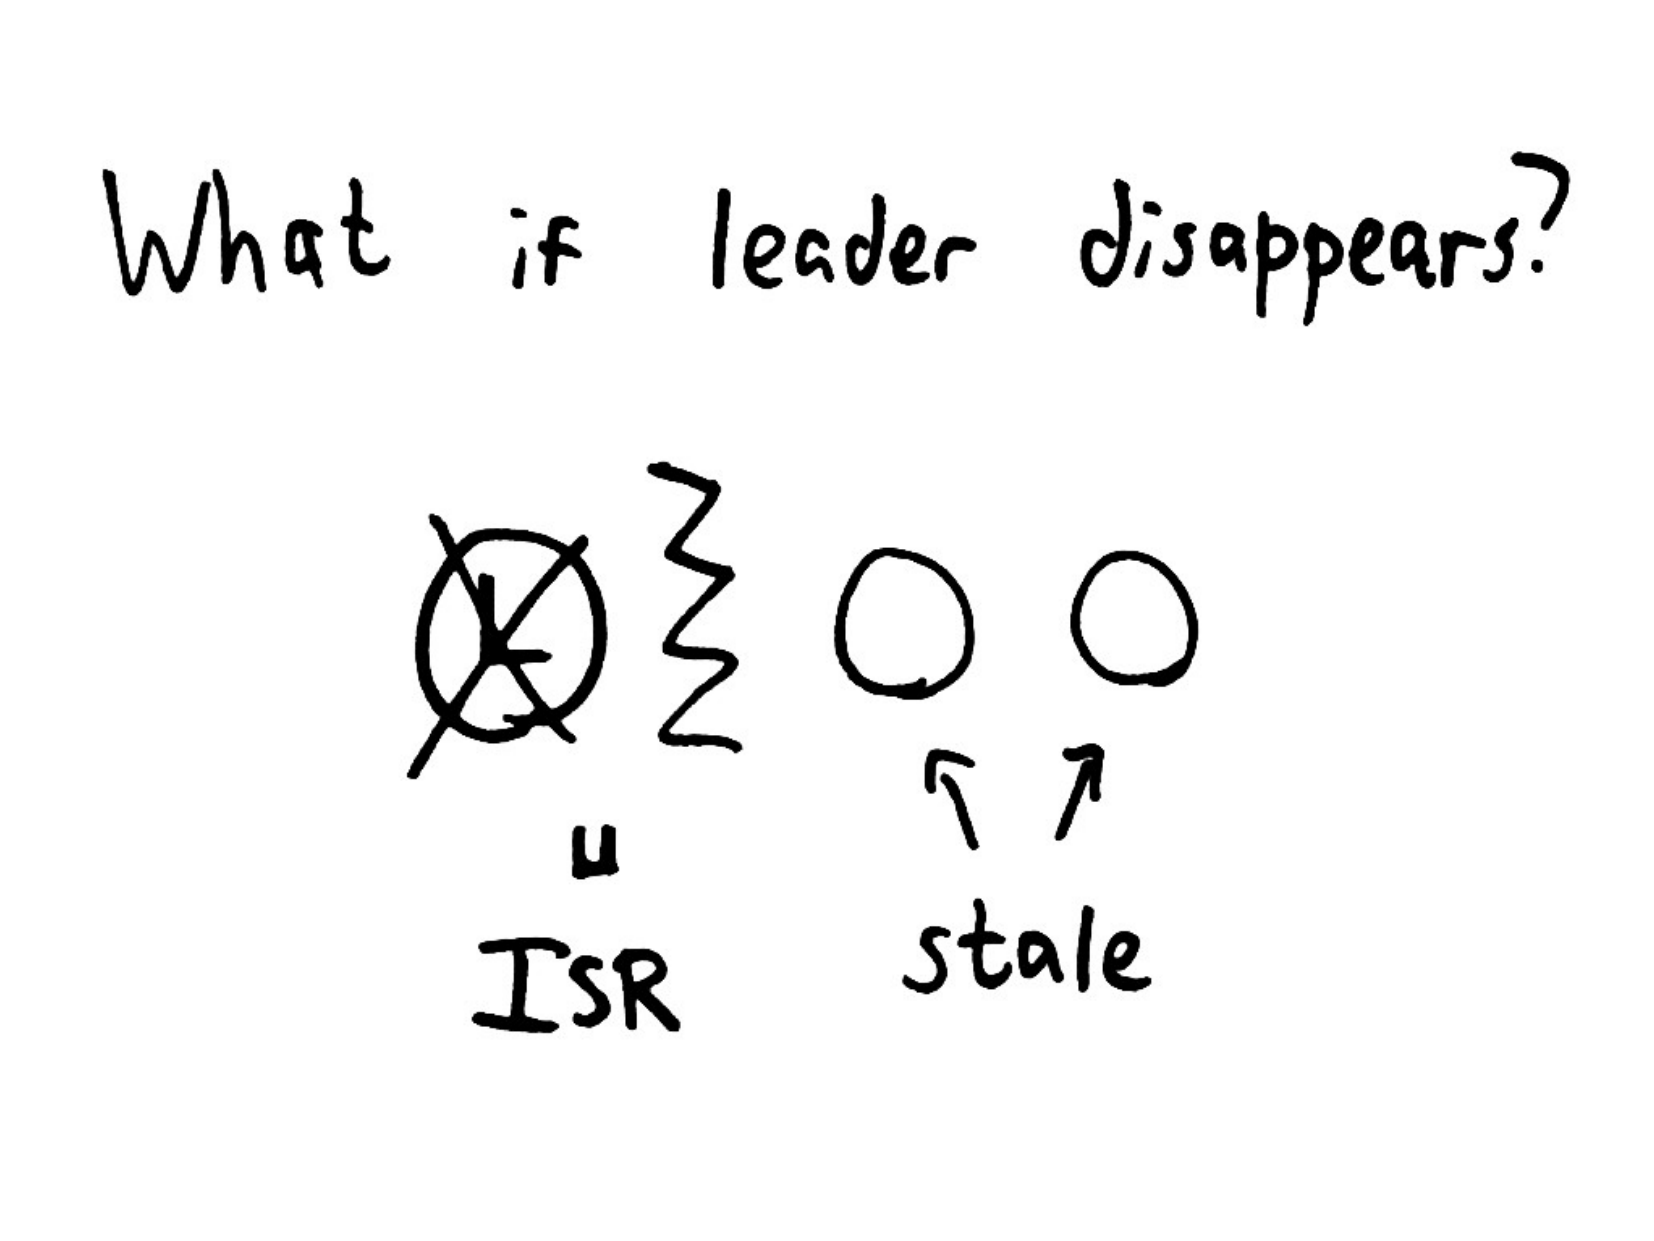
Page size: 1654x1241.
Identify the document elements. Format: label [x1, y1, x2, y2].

picture [11, 108, 1654, 1132]
